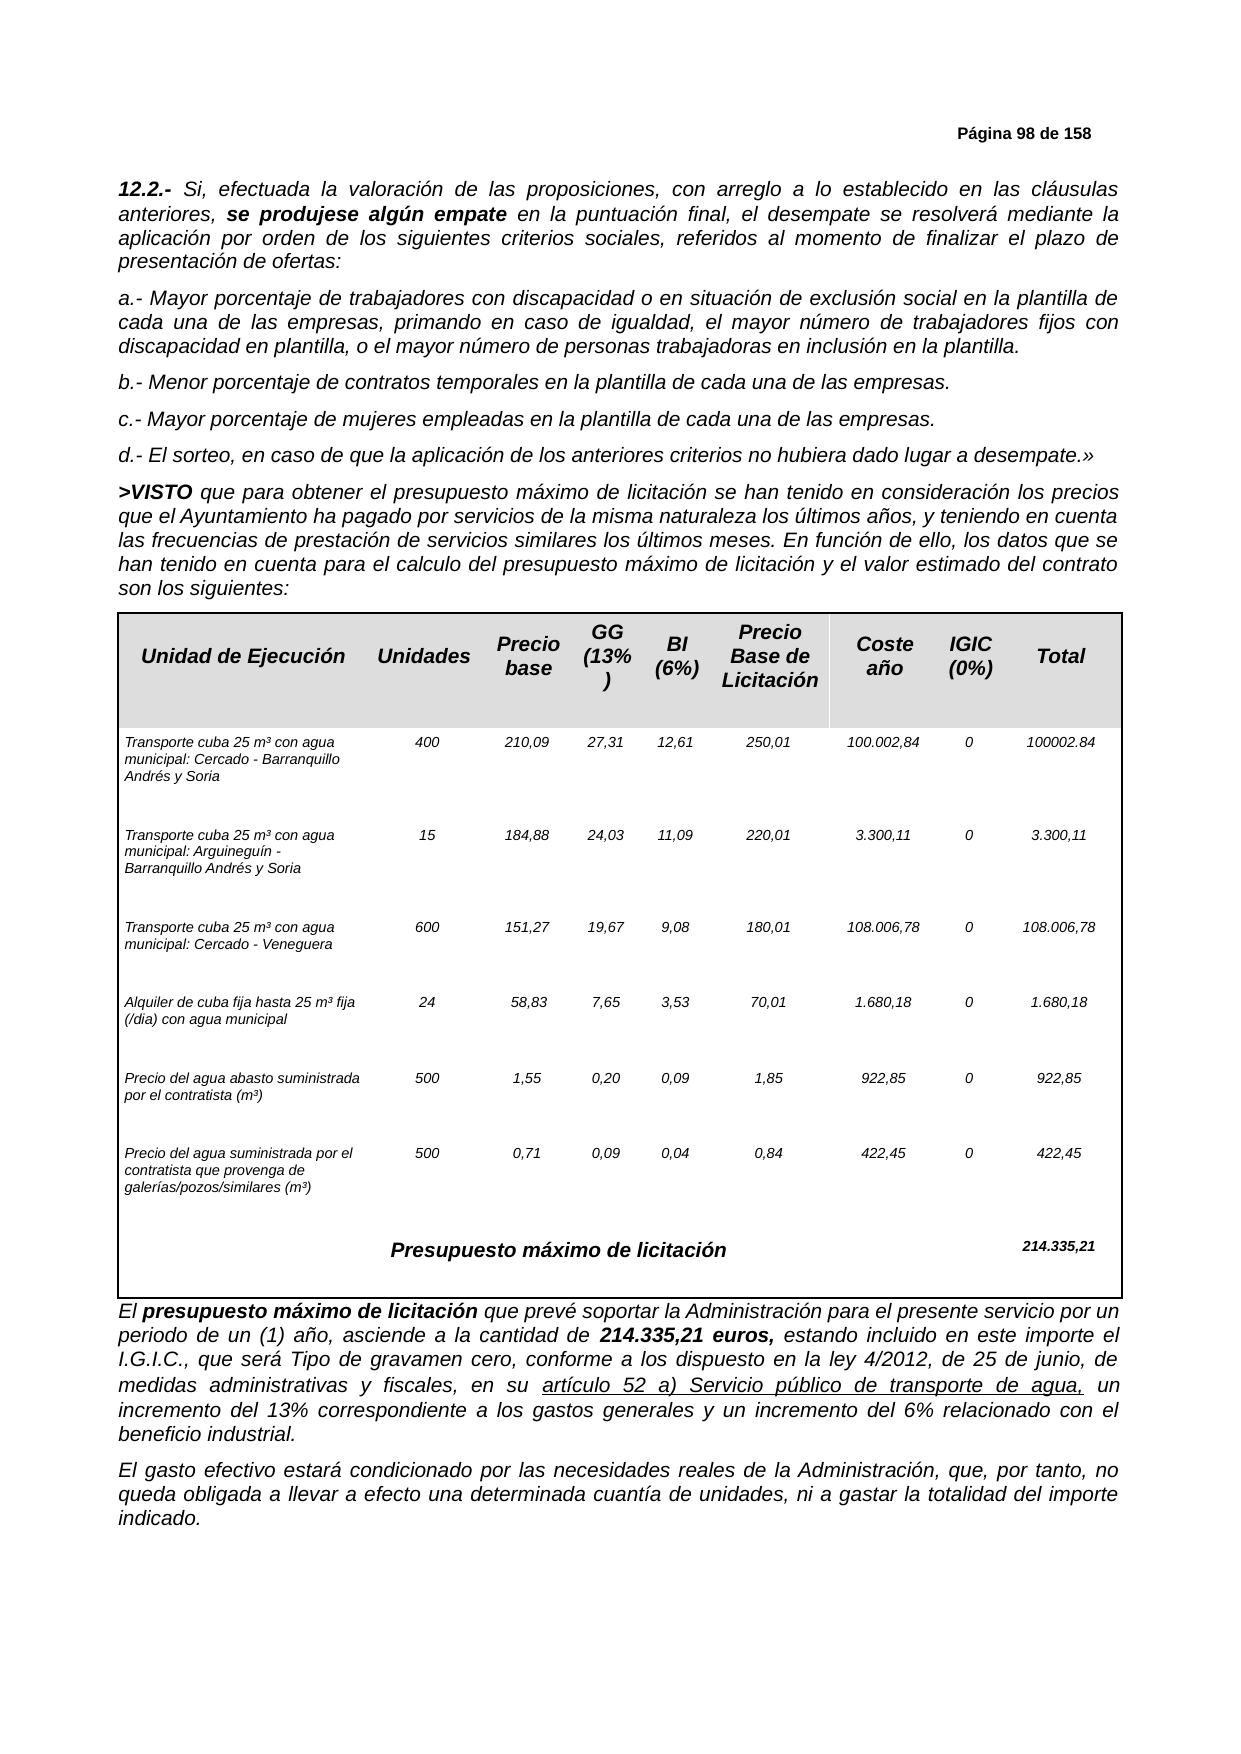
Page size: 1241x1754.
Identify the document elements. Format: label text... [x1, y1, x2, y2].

table_cell 0 [942, 913, 1001, 988]
text >VISTO que para obtener el presupuesto máximo de licitación se han tenido en consideración los precios que el Ayuntamiento ha pagado por servicios de la misma naturaleza los últimos años, y teniendo en cuenta las frecuencias de prestación de servicios similares los últimos meses. En función de ello, los datos que se han tenido en cuenta para el calculo del presupuesto máximo de licitación y el valor estimado del contrato son los siguientes: [118, 479, 1122, 599]
table_header Precio Base de Licitación [713, 614, 829, 728]
text El gasto efectivo estará condicionado por las necesidades reales de la Administración, que, por tanto, no queda obligada a llevar a efecto una determinada cuantía de unidades, ni a gastar la totalidad del importe indicado. [118, 1458, 1122, 1530]
table_cell 0 [942, 728, 1001, 820]
table_cell 210,09 [485, 728, 574, 820]
table_cell 0,20 [574, 1064, 643, 1139]
table_cell 220,01 [713, 820, 829, 912]
table_cell 11,09 [643, 820, 713, 912]
table_cell 0 [942, 1139, 1001, 1231]
table_cell 0,84 [713, 1139, 829, 1231]
table_cell Alquiler de cuba fija hasta 25 m³ fija (/dia) con agua municipal [119, 988, 370, 1063]
table_cell 1,55 [485, 1064, 574, 1139]
table_header Unidades [370, 614, 485, 728]
table_cell 58,83 [485, 988, 574, 1063]
table_header Total [1001, 614, 1121, 728]
table_cell 250,01 [713, 728, 829, 820]
table_cell 922,85 [1001, 1064, 1121, 1139]
table_cell 19,67 [574, 913, 643, 988]
table_cell Precio del agua suministrada por el contratista que provenga de galerías/pozos/similares (m³) [119, 1139, 370, 1231]
table_cell 214.335,21 [1001, 1231, 1121, 1297]
table_cell 7,65 [574, 988, 643, 1063]
table_cell 0 [942, 1064, 1001, 1139]
table_cell 500 [370, 1139, 485, 1231]
table_cell Transporte cuba 25 m³ con agua municipal: Cercado - Veneguera [119, 913, 370, 988]
table_header Unidad de Ejecución [119, 614, 370, 728]
table_header Precio base [485, 614, 574, 728]
table_cell 24 [370, 988, 485, 1063]
table_cell Transporte cuba 25 m³ con agua municipal: Arguineguín - Barranquillo Andrés y Soria [119, 820, 370, 912]
table_cell Transporte cuba 25 m³ con agua municipal: Cercado - Barranquillo Andrés y Soria [119, 728, 370, 820]
table_cell 70,01 [713, 988, 829, 1063]
table_cell 922,85 [830, 1064, 942, 1139]
table_cell 422,45 [1001, 1139, 1121, 1231]
table_cell 400 [370, 728, 485, 820]
table_cell 0 [942, 820, 1001, 912]
table_cell 0,09 [643, 1064, 713, 1139]
table_cell 0,71 [485, 1139, 574, 1231]
table_cell 24,03 [574, 820, 643, 912]
table_cell 0 [942, 988, 1001, 1063]
table_cell 151,27 [485, 913, 574, 988]
table_cell 0,04 [643, 1139, 713, 1231]
table_cell 100.002,84 [830, 728, 942, 820]
table_cell 1.680,18 [830, 988, 942, 1063]
table_header Coste año [830, 614, 942, 728]
table_cell 3,53 [643, 988, 713, 1063]
table_cell 9,08 [643, 913, 713, 988]
table_cell Presupuesto máximo de licitación [119, 1231, 1001, 1297]
table_cell 0,09 [574, 1139, 643, 1231]
table_header GG (13%) [574, 614, 643, 728]
table_cell Precio del agua abasto suministrada por el contratista (m³) [119, 1064, 370, 1139]
table_cell 108.006,78 [830, 913, 942, 988]
text d.- El sorteo, en caso de que la aplicación de los anteriores criterios no hubiera dado lugar a desempate.» [118, 443, 1122, 467]
text c.- Mayor porcentaje de mujeres empleadas en la plantilla de cada una de las empresas. [118, 407, 1122, 431]
table_header IGIC (0%) [942, 614, 1001, 728]
table_cell 100002,84 [1001, 728, 1121, 820]
table_cell 500 [370, 1064, 485, 1139]
table_cell 1.680,18 [1001, 988, 1121, 1063]
table_header BI (6%) [643, 614, 713, 728]
table_cell 422,45 [830, 1139, 942, 1231]
table_cell 600 [370, 913, 485, 988]
table_cell 1,85 [713, 1064, 829, 1139]
table_cell 27,31 [574, 728, 643, 820]
table_cell 3.300,11 [1001, 820, 1121, 912]
text El presupuesto máximo de licitación que prevé soportar la Administración para el presente servicio por un periodo de un (1) año, asciende a la cantidad de 214.335,21 euros, estando incluido en este importe el I.G.I.C., que será Tipo de gravamen cero, conforme a los dispuesto en la ley 4/2012, de 25 de junio, de medidas administrativas y fiscales, en su artículo 52 a) Servicio público de transporte de agua, un incremento del 13% correspondiente a los gastos generales y un incremento del 6% relacionado con el beneficio industrial. [118, 1299, 1122, 1445]
table_cell 184,88 [485, 820, 574, 912]
table_cell 108.006,78 [1001, 913, 1121, 988]
text 12.2.- Si, efectuada la valoración de las proposiciones, con arreglo a lo establecido en las cláusulas anteriores, se produjese algún empate en la puntuación final, el desempate se resolverá mediante la aplicación por orden de los siguientes criterios sociales, referidos al momento de finalizar el plazo de presentación de ofertas: [118, 175, 1122, 273]
table_cell 12,61 [643, 728, 713, 820]
table_cell 180,01 [713, 913, 829, 988]
table_cell 3.300,11 [830, 820, 942, 912]
table_cell 15 [370, 820, 485, 912]
text a.- Mayor porcentaje de trabajadores con discapacidad o en situación de exclusión social en la plantilla de cada una de las empresas, primando en caso de igualdad, el mayor número de trabajadores fijos con discapacidad en plantilla, o el mayor número de personas trabajadoras en inclusión en la plantilla. [118, 286, 1122, 358]
text b.- Menor porcentaje de contratos temporales en la plantilla de cada una de las empresas. [118, 370, 1122, 394]
